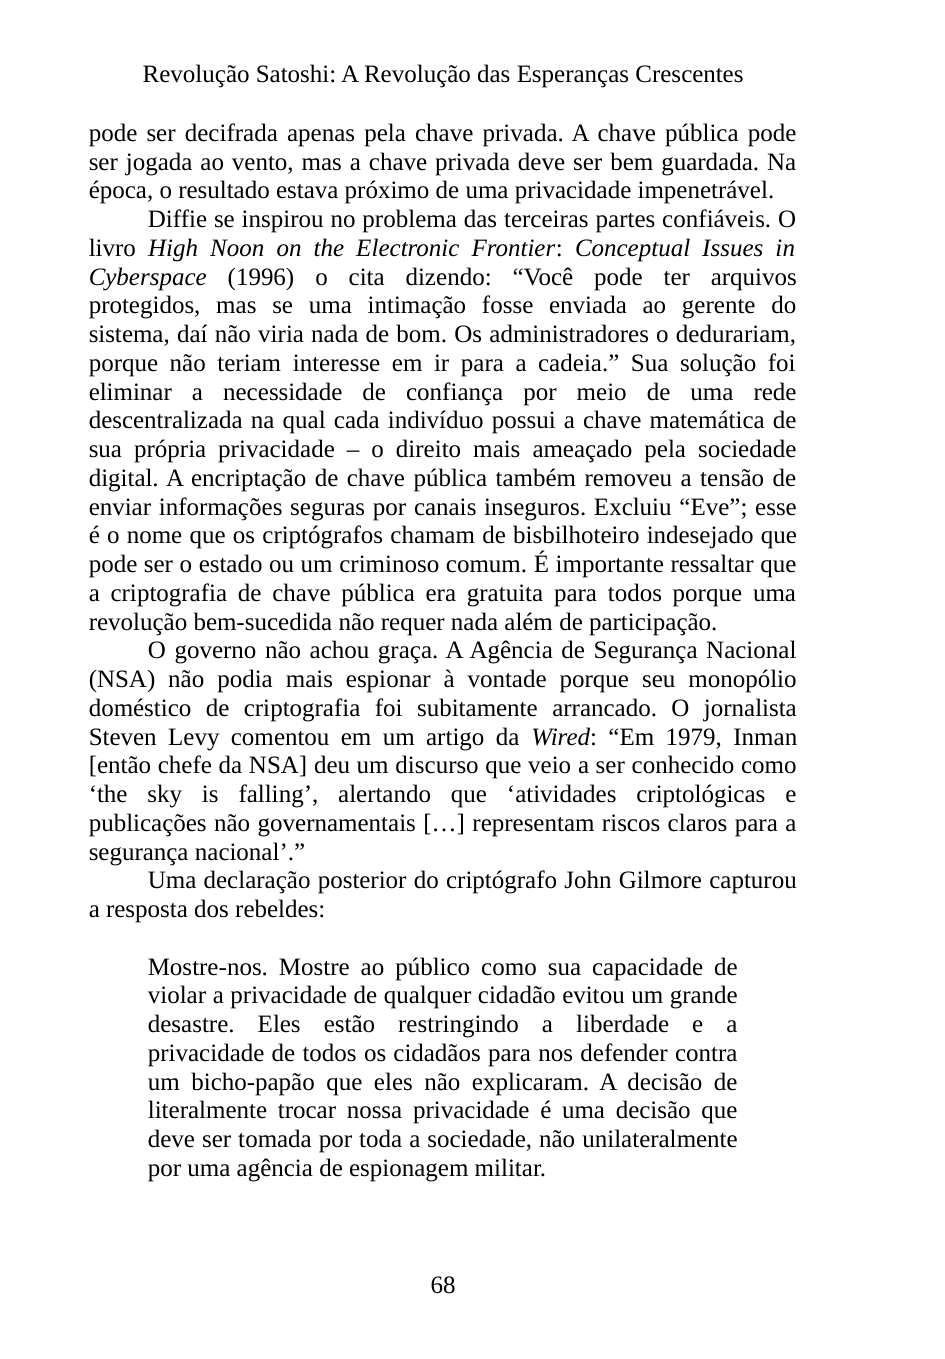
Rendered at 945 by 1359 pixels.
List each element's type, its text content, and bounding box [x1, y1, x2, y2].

text Mostre-nos. Mostre ao público como sua capacidade de violar a privacidade de qualquer cidadão evitou um grande desastre. Eles estão restringindo a liberdade e a privacidade de todos os cidadãos para nos defender contra um bicho-papão que eles não explicaram. A decisão de literalmente trocar nossa privacidade é uma decisão que deve ser tomada por toda a sociedade, não unilateralmente por uma agência de espionagem militar. [148, 952, 738, 1182]
text Uma declaração posterior do criptógrafo John Gilmore capturou a resposta dos rebeldes: [88, 866, 797, 923]
text Diffie se inspirou no problema das terceiras partes confiáveis. O livro High Noon on the Electronic Frontier: Conceptual Issues in Cyberspace (1996) o cita dizendo: “Você pode ter arquivos protegidos, mas se uma intimação fosse enviada ao gerente do sistema, daí não viria nada de bom. Os administradores o dedurariam, porque não teriam interesse em ir para a cadeia.” Sua solução foi eliminar a necessidade de confiança por meio de uma rede descentralizada na qual cada indivíduo possui a chave matemática de sua própria privacidade – o direito mais ameaçado pela sociedade digital. A encriptação de chave pública também removeu a tensão de enviar informações seguras por canais inseguros. Excluiu “Eve”; esse é o nome que os criptógrafos chamam de bisbilhoteiro indesejado que pode ser o estado ou um criminoso comum. É importante ressaltar que a criptografia de chave pública era gratuita para todos porque uma revolução bem-sucedida não requer nada além de participação. [88, 204, 797, 636]
text pode ser decifrada apenas pela chave privada. A chave pública pode ser jogada ao vento, mas a chave privada deve ser bem guardada. Na época, o resultado estava próximo de uma privacidade impenetrável. [88, 118, 797, 204]
text O governo não achou graça. A Agência de Segurança Nacional (NSA) não podia mais espionar à vontade porque seu monopólio doméstico de criptografia foi subitamente arrancado. O jornalista Steven Levy comentou em um artigo da Wired: “Em 1979, Inman [então chefe da NSA] deu um discurso que veio a ser conhecido como ‘the sky is falling’, alertando que ‘atividades criptológicas e publicações não governamentais […] representam riscos claros para a segurança nacional’.” [88, 636, 797, 866]
